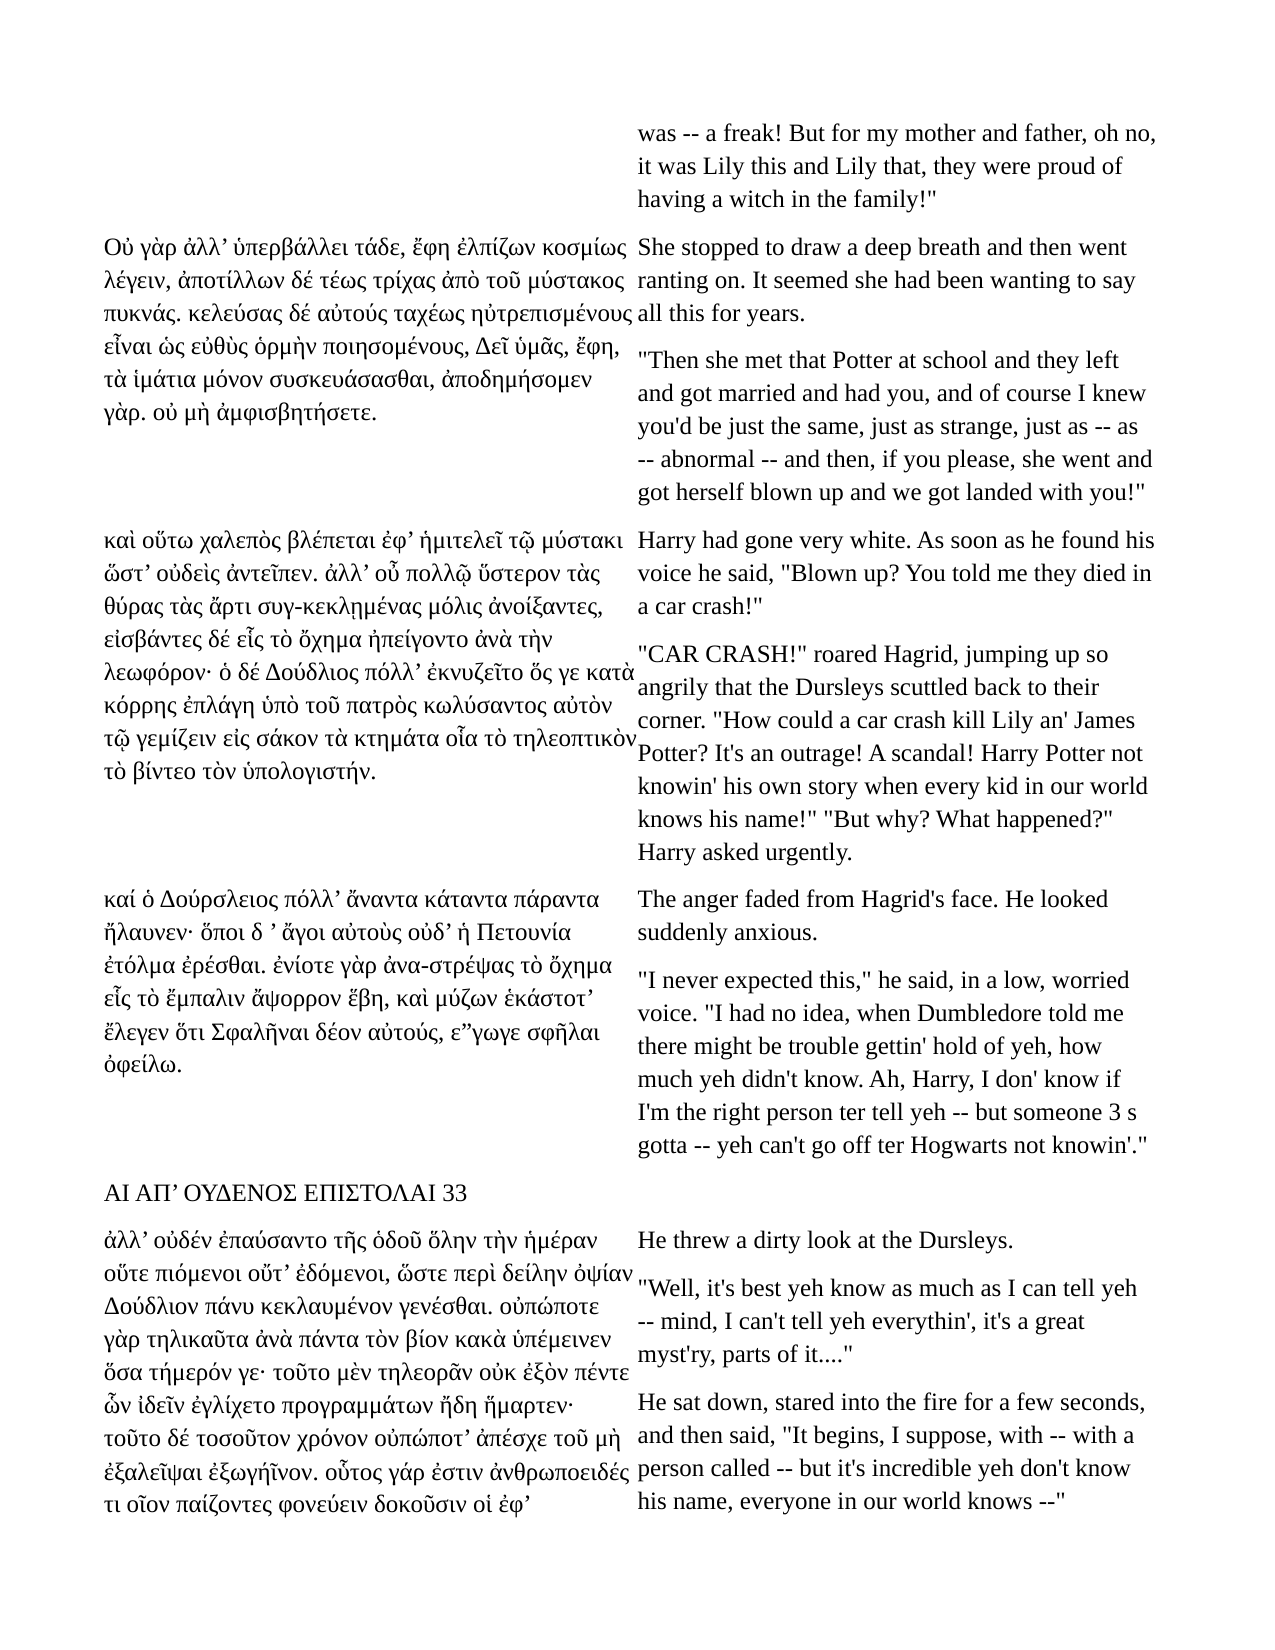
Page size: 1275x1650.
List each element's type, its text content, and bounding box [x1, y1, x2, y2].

table_cell καί ὁ Δούρσλειος πόλλ’ ἄναντα κάταντα πάραντα ἤλαυνεν· ὅποι δ ’ ἄγοι αὐτοὺς οὐδ’ ἡ Πετουνία ἐτόλμα ἐρέσθαι. ἐνίοτε γὰρ ἀνα-στρέψας τὸ ὄχημα εἷς τὸ ἔμπαλιν ἄψορρον ἕβη, καὶ μύζων ἑκάστοτ’ ἔλεγεν ὅτι Σφαλῆναι δέον αὐτούς, ε”γωγε σφῆλαι ὀφείλω. [104, 885, 637, 1178]
table_cell He threw a dirty look at the Dursleys. "Well, it's best yeh know as much as I can tell yeh -- mind, I can't tell yeh everythin', it's a great myst'ry, parts of it...." He sat down, stared into the fire for a few seconds, and then said, "It begins, I suppose, with -- with a person called -- but it's incredible yeh don't know his name, everyone in our world knows --" [638, 1225, 1157, 1518]
table_cell [638, 1178, 1157, 1225]
table_cell was -- a freak! But for my mother and father, oh no, it was Lily this and Lily that, they were proud of having a witch in the family!" [638, 118, 1157, 232]
table_cell [104, 118, 637, 232]
table_cell Harry had gone very white. As soon as he found his voice he said, "Blown up? You told me they died in a car crash!" "CAR CRASH!" roared Hagrid, jumping up so angrily that the Dursleys scuttled back to their corner. "How could a car crash kill Lily an' James Potter? It's an outrage! A scandal! Harry Potter not knowin' his own story when every kid in our world knows his name!" "But why? What happened?" Harry asked urgently. [638, 525, 1157, 884]
table_cell ἀλλ’ οὐδέν ἐπαύσαντο τῆς ὁδοῦ ὅλην τὴν ἡμέραν οὕτε πιόμενοι οὔτ’ ἐδόμενοι, ὥστε περὶ δείλην ὀψίαν Δούδλιον πάνυ κεκλαυμένον γενέσθαι. οὐπώποτε γὰρ τηλικαῦτα ἀνὰ πάντα τὸν βίον κακὰ ὑπέμεινεν ὅσα τήμερόν γε· τοῦτο μὲν τηλεορᾶν οὐκ ἐξὸν πέντε ὧν ἰδεῖν ἐγλίχετο προγραμμάτων ἤδη ἥμαρτεν· τοῦτο δέ τοσοῦτον χρόνον οὐπώποτ’ ἀπέσχε τοῦ μὴ ἐξαλεῖψαι ἐξωγήῖνον. οὗτος γάρ ἐστιν ἀνθρωποειδές τι οῖον παίζοντες φονεύειν δοκοῦσιν οἱ ἐφ’ [104, 1225, 637, 1518]
table_cell She stopped to draw a deep breath and then went ranting on. It seemed she had been wanting to say all this for years. "Then she met that Potter at school and they left and got married and had you, and of course I knew you'd be just the same, just as strange, just as -- as -- abnormal -- and then, if you please, she went and got herself blown up and we got landed with you!" [638, 232, 1157, 525]
table_cell ΑΙ ΑΠ’ ΟΥΔΕΝΟΣ ΕΠΙΣΤΟΛΑΙ 33 [104, 1178, 637, 1225]
table_cell The anger faded from Hagrid's face. He looked suddenly anxious. "I never expected this," he said, in a low, worried voice. "I had no idea, when Dumbledore told me there might be trouble gettin' hold of yeh, how much yeh didn't know. Ah, Harry, I don' know if I'm the right person ter tell yeh -- but someone 3 s gotta -- yeh can't go off ter Hogwarts not knowin'." [638, 885, 1157, 1178]
table_cell Οὐ γὰρ ἀλλ’ ὑπερβάλλει τάδε, ἔφη ἐλπίζων κοσμίως λέγειν, ἀποτίλλων δέ τέως τρίχας ἀπὸ τοῦ μύστακος πυκνάς. κελεύσας δέ αὐτούς ταχέως ηὐτρεπισμένους εἶναι ὡς εὐθὺς ὁρμὴν ποιησομένους, Δεῖ ὑμᾶς, ἔφη, τὰ ἱμάτια μόνον συσκευάσασθαι, ἀποδημήσομεν γὰρ. οὐ μὴ ἀμφισβητήσετε. [104, 232, 637, 525]
table_cell καὶ οὕτω χαλεπὸς βλέπεται ἐφ’ ἡμιτελεῖ τῷ μύστακι ὥστ’ οὐδεὶς ἀντεῖπεν. ἀλλ’ οὖ πολλῷ ὕστερον τὰς θύρας τὰς ἄρτι συγ-κεκλῃμένας μόλις ἀνοίξαντες, εἰσβάντες δέ εἷς τὸ ὄχημα ἠπείγοντο ἀνὰ τὴν λεωφόρον· ὁ δέ Δούδλιος πόλλ’ ἐκνυζεῖτο ὅς γε κατὰ κόρρης ἐπλάγη ὑπὸ τοῦ πατρὸς κωλύσαντος αὐτὸν τῷ γεμίζειν εἰς σάκον τὰ κτημάτα οἷα τὸ τηλεοπτικὸν τὸ βίντεο τὸν ὑπολογιστήν. [104, 525, 637, 884]
